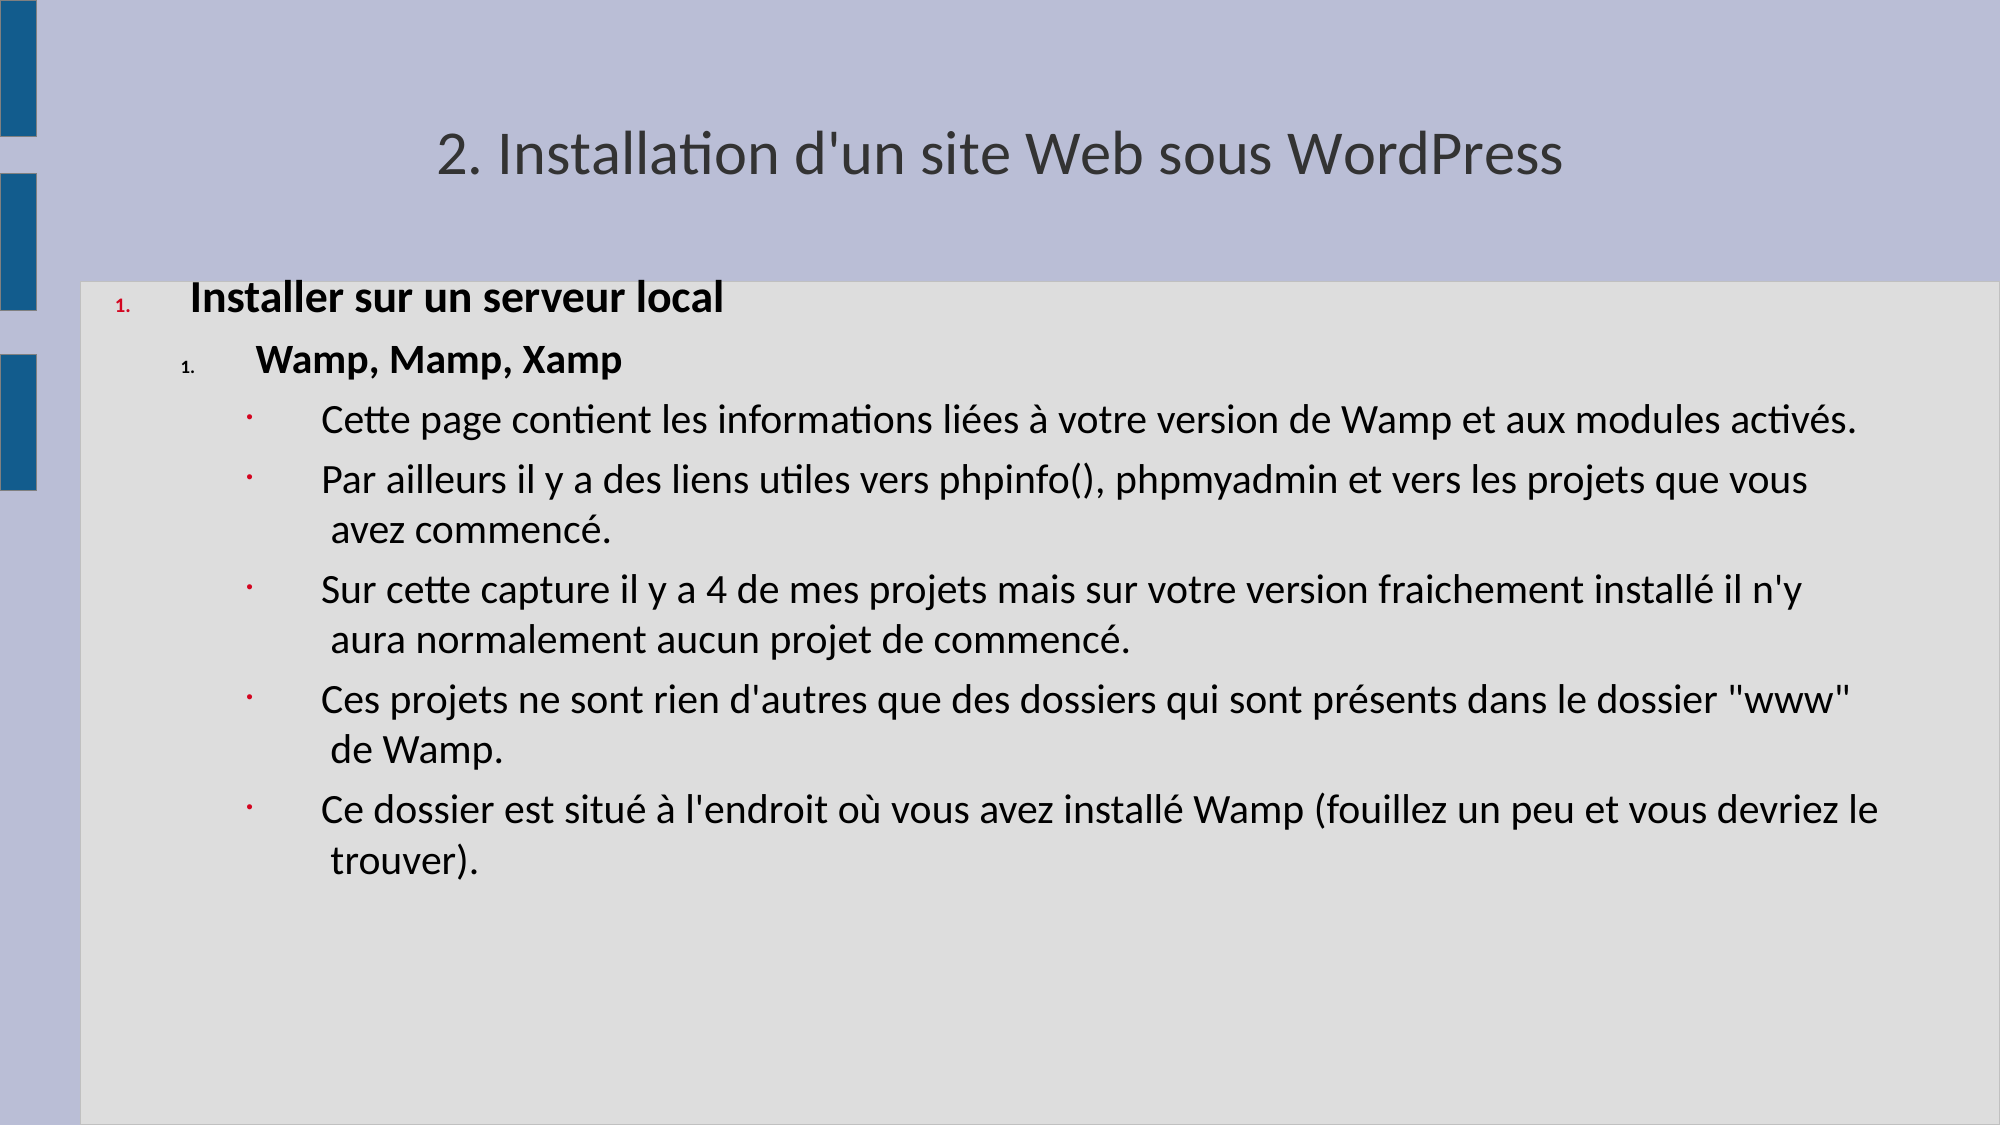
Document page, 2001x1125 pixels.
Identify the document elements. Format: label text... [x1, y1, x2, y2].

title 2. Installation d'un site Web sous WordPress [423, 109, 1576, 254]
text_box Installer sur un serveur local Wamp, Mamp, Xamp Cette page contient les informations liées à votre version de Wamp et aux modules activés. Par ailleurs il y a des liens utiles vers phpinfo(), phpmyadmin et vers les projets que vous avez commencé. Sur cette capture il y a 4 de mes projets mais sur votre version fraichement installé il n'y aura normalement aucun projet de commencé. Ces projets ne sont rien d'autres que des dossiers qui sont présents dans le dossier "www" de Wamp. Ce dossier est situé à l'endroit où vous avez installé Wamp (fouillez un peu et vous devriez le trouver). [112, 254, 1881, 883]
